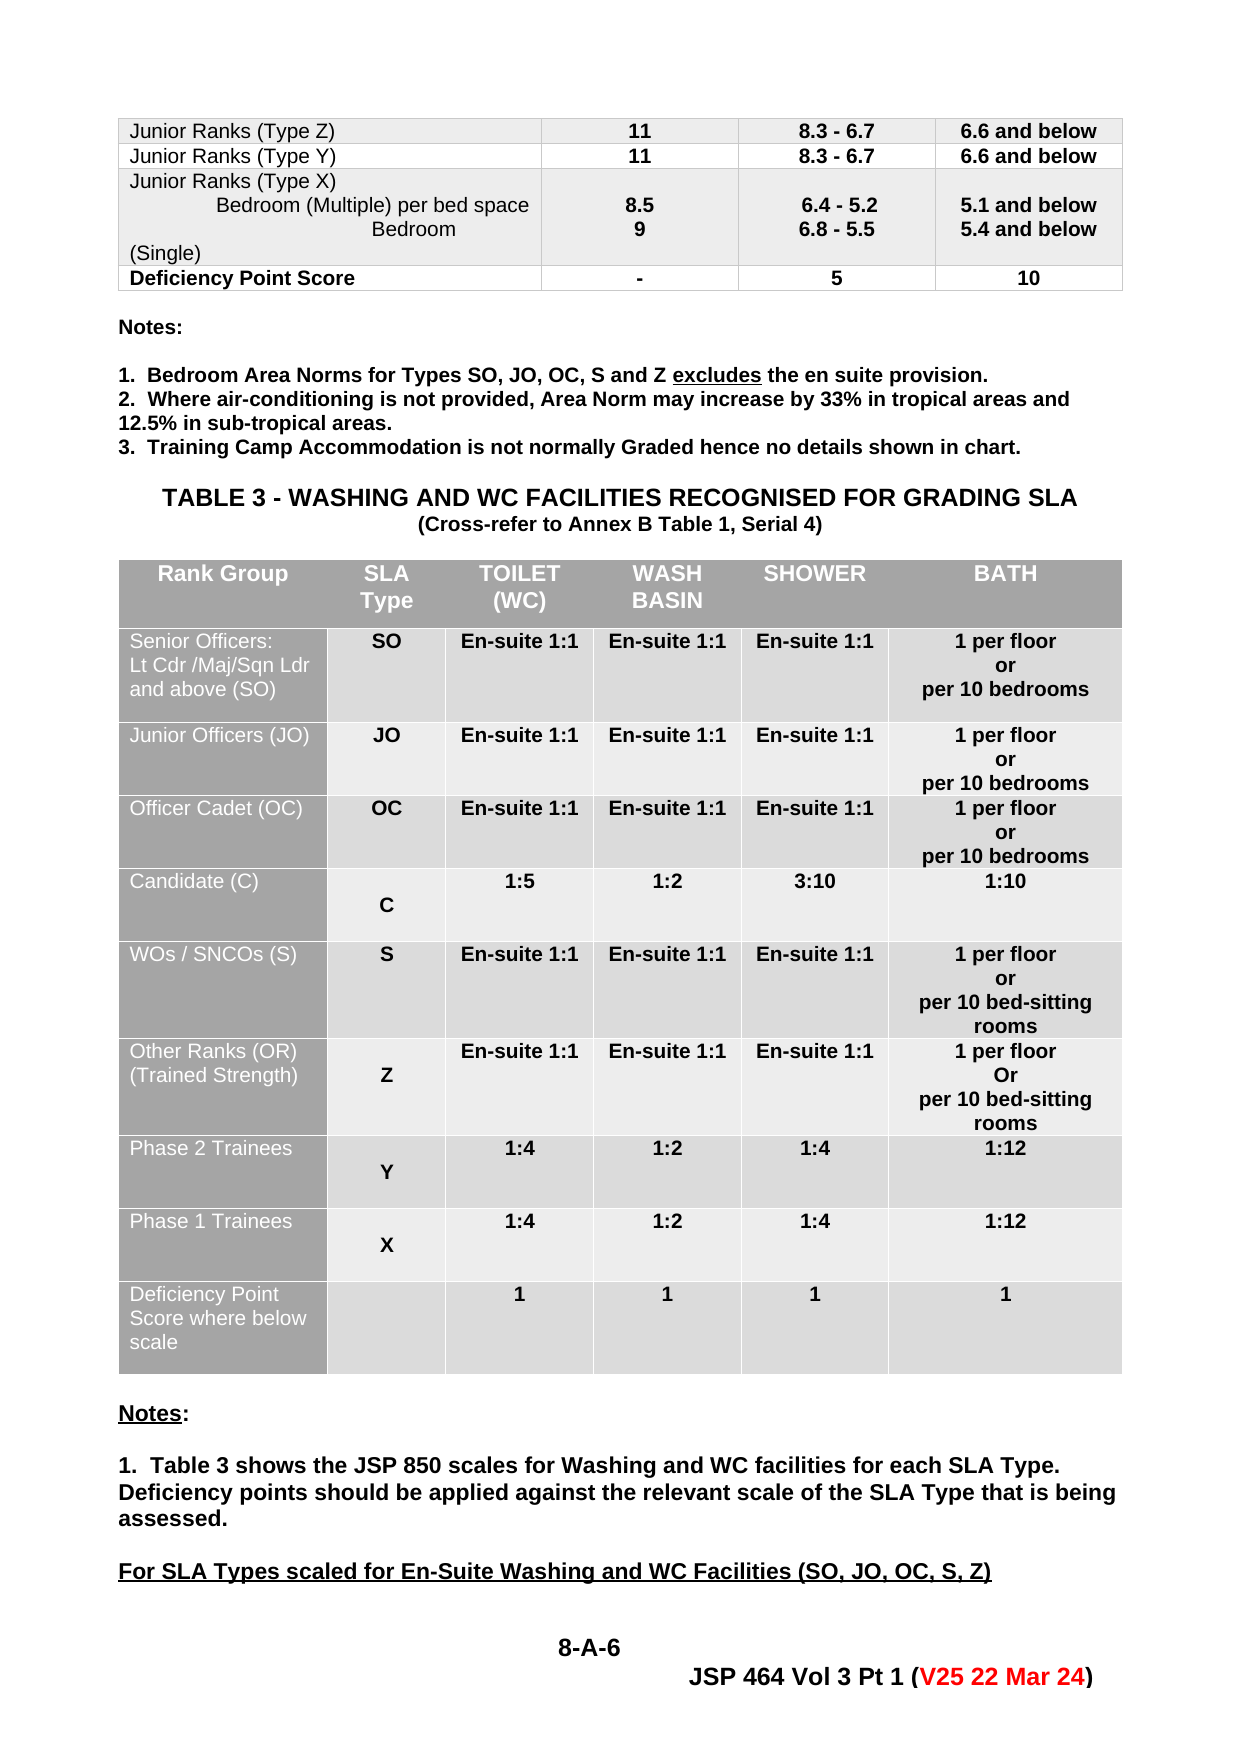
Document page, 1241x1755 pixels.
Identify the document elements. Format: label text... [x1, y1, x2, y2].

table_cell 6.4 - 5.2 6.8 - 5.5 [739, 169, 935, 265]
table_cell 1:12 [889, 1209, 1122, 1281]
table_cell Deficiency Point Score where below scale [119, 1282, 327, 1374]
table_header SLA Type [328, 560, 446, 628]
table_cell Officer Cadet (OC) [119, 796, 327, 868]
table_cell X [328, 1209, 445, 1281]
table_cell 1 [742, 1282, 888, 1374]
table_cell 1:5 [446, 869, 593, 941]
table_cell 1:12 [889, 1136, 1122, 1208]
table_cell S [328, 942, 445, 1038]
table_cell 1 [889, 1282, 1122, 1374]
table_cell En-suite 1:1 [742, 1039, 888, 1135]
table_cell En-suite 1:1 [594, 796, 741, 868]
table_cell En-suite 1:1 [446, 629, 593, 722]
table_cell Junior Officers (JO) [119, 723, 327, 795]
table_cell Junior Ranks (Type Z) [119, 119, 541, 143]
table_cell Senior Officers: Lt Cdr /Maj/Sqn Ldr and above (SO) [119, 629, 327, 722]
text Notes: [118, 315, 1122, 339]
table_cell En-suite 1:1 [594, 1039, 741, 1135]
table_cell - [542, 266, 738, 290]
table_cell [328, 1282, 445, 1374]
text (Cross-refer to Annex B Table 1, Serial 4) [118, 511, 1122, 535]
table_cell Phase 1 Trainees [119, 1209, 327, 1281]
table_cell En-suite 1:1 [742, 942, 888, 1038]
table_cell 8.5 9 [542, 169, 738, 265]
table_cell Phase 2 Trainees [119, 1136, 327, 1208]
table_cell C [328, 869, 445, 941]
table_cell 1:4 [446, 1136, 593, 1208]
table_cell 1 [594, 1282, 741, 1374]
table_cell 8.3 - 6.7 [739, 144, 935, 168]
table_header BATH [889, 560, 1122, 628]
table_cell WOs / SNCOs (S) [119, 942, 327, 1038]
table_cell En-suite 1:1 [594, 942, 741, 1038]
table_cell OC [328, 796, 445, 868]
table_header Rank Group [119, 560, 328, 628]
table_cell SO [328, 629, 445, 722]
text For SLA Types scaled for En-Suite Washing and WC Facilities (SO, JO, OC, S, Z) [118, 1558, 1122, 1584]
text 3. Training Camp Accommodation is not normally Graded hence no details shown in chart. [118, 435, 1122, 459]
table_cell 1:2 [594, 869, 741, 941]
table_cell Candidate (C) [119, 869, 327, 941]
table_cell En-suite 1:1 [594, 629, 741, 722]
table_cell 8.3 - 6.7 [739, 119, 935, 143]
table_cell En-suite 1:1 [742, 723, 888, 795]
table_cell En-suite 1:1 [594, 723, 741, 795]
table_cell 1:2 [594, 1209, 741, 1281]
table_cell Deficiency Point Score [119, 266, 541, 290]
table_cell 1:10 [889, 869, 1122, 941]
text TABLE 3 - WASHING AND WC FACILITIES RECOGNISED FOR GRADING SLA [118, 483, 1122, 511]
table_cell 1 [446, 1282, 593, 1374]
table_cell Y [328, 1136, 445, 1208]
table_cell Junior Ranks (Type X) Bedroom (Multiple) per bed space Bedroom (Single) [119, 169, 541, 265]
text 1. Table 3 shows the JSP 850 scales for Washing and WC facilities for each SLA Type. Deficiency points should be applied against the relevant scale of the SLA Type that is being assessed. [118, 1452, 1122, 1531]
table_cell 1 per floor or per 10 bedrooms [889, 796, 1122, 868]
table_cell En-suite 1:1 [446, 942, 593, 1038]
text Notes: [118, 1399, 1122, 1426]
text 2. Where air-conditioning is not provided, Area Norm may increase by 33% in tropical areas and 12.5% in sub-tropical areas. [118, 387, 1122, 435]
table_cell JO [328, 723, 445, 795]
table_cell 3:10 [742, 869, 888, 941]
table_cell 1 per floor or per 10 bedrooms [889, 629, 1122, 722]
table_cell 5.1 and below 5.4 and below [936, 169, 1122, 265]
table_cell 11 [542, 119, 738, 143]
table_cell Other Ranks (OR) (Trained Strength) [119, 1039, 327, 1135]
table_cell 5 [739, 266, 935, 290]
table_header SHOWER [741, 560, 889, 628]
table_header TOILET (WC) [446, 560, 593, 628]
table_cell 1:2 [594, 1136, 741, 1208]
table_cell En-suite 1:1 [742, 629, 888, 722]
table_cell 10 [936, 266, 1122, 290]
table_cell 6.6 and below [936, 144, 1122, 168]
table_cell 1:4 [446, 1209, 593, 1281]
text 1. Bedroom Area Norms for Types SO, JO, OC, S and Z excludes the en suite provision. [118, 363, 1122, 387]
table_cell Z [328, 1039, 445, 1135]
table_cell 11 [542, 144, 738, 168]
table_cell 1:4 [742, 1209, 888, 1281]
table_cell En-suite 1:1 [446, 796, 593, 868]
table_cell En-suite 1:1 [446, 1039, 593, 1135]
table_cell Junior Ranks (Type Y) [119, 144, 541, 168]
table_cell En-suite 1:1 [446, 723, 593, 795]
table_cell 1 per floor or per 10 bed-sitting rooms [889, 942, 1122, 1038]
table_header WASH BASIN [593, 560, 741, 628]
table_cell En-suite 1:1 [742, 796, 888, 868]
table_cell 1:4 [742, 1136, 888, 1208]
table_cell 1 per floor or per 10 bedrooms [889, 723, 1122, 795]
table_cell 6.6 and below [936, 119, 1122, 143]
table_cell 1 per floor Or per 10 bed-sitting rooms [889, 1039, 1122, 1135]
